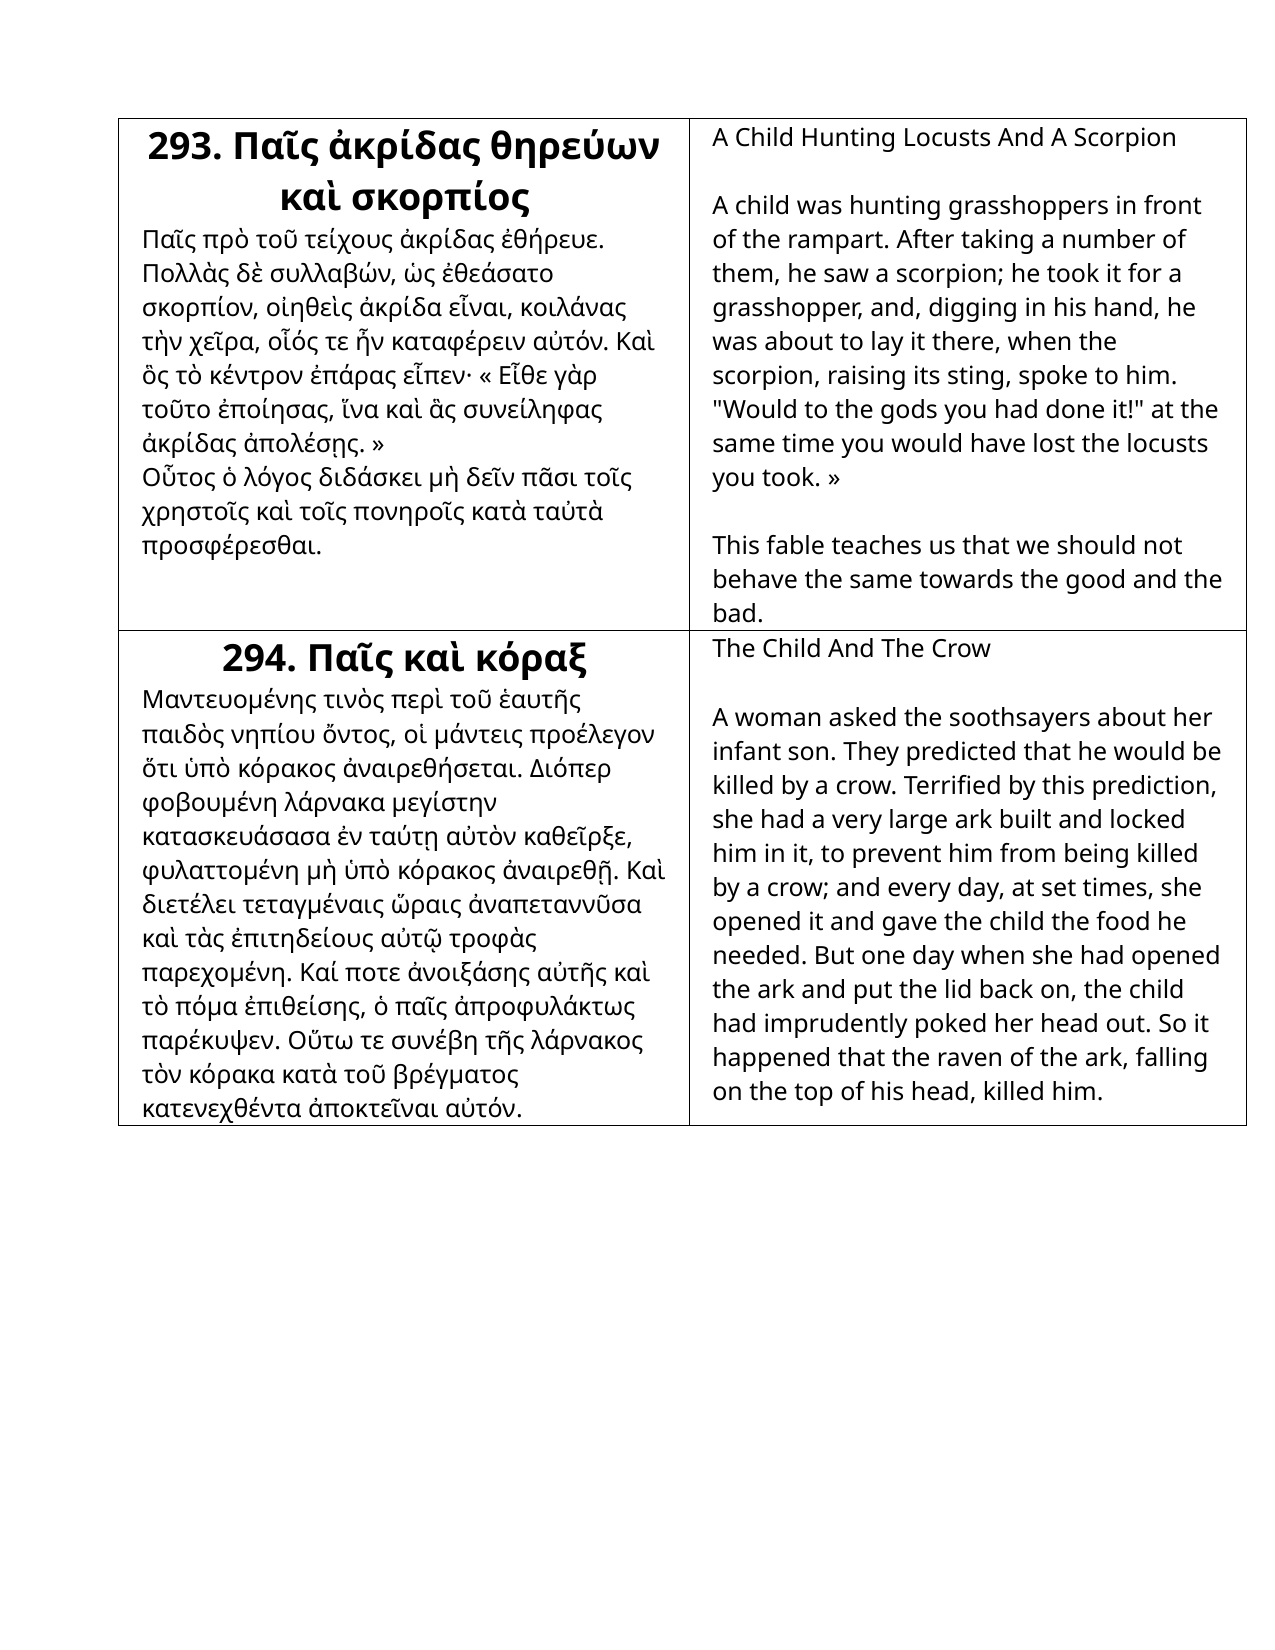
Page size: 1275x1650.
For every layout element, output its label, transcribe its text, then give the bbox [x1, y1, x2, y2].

table_cell A Child Hunting Locusts And A Scorpion A child was hunting grasshoppers in front of the rampart. After taking a number of them, he saw a scorpion; he took it for a grasshopper, and, digging in his hand, he was about to lay it there, when the scorpion, raising its sting, spoke to him. "Would to the gods you had done it!" at the same time you would have lost the locusts you took. » This fable teaches us that we should not behave the same towards the good and the bad. [690, 119, 1246, 630]
table_cell 294. Παῖς καὶ κόραξ Μαντευομένης τινὸς περὶ τοῦ ἑαυτῆς παιδὸς νηπίου ὄντος, οἱ μάντεις προέλεγον ὅτι ὑπὸ κόρακος ἀναιρεθήσεται. Διόπερ φοβουμένη λάρνακα μεγίστην κατασκευάσασα ἐν ταύτῃ αὐτὸν καθεῖρξε, φυλαττομένη μὴ ὑπὸ κόρακος ἀναιρεθῇ. Καὶ διετέλει τεταγμέναις ὥραις ἀναπεταννῦσα καὶ τὰς ἐπιτηδείους αὐτῷ τροφὰς παρεχομένη. Καί ποτε ἀνοιξάσης αὐτῆς καὶ τὸ πόμα ἐπιθείσης, ὁ παῖς ἀπροφυλάκτως παρέκυψεν. Οὕτω τε συνέβη τῆς λάρνακος τὸν κόρακα κατὰ τοῦ βρέγματος κατενεχθέντα ἀποκτεῖναι αὐτόν. [119, 631, 689, 1125]
table_cell The Child And The Crow A woman asked the soothsayers about her infant son. They predicted that he would be killed by a crow. Terrified by this prediction, she had a very large ark built and locked him in it, to prevent him from being killed by a crow; and every day, at set times, she opened it and gave the child the food he needed. But one day when she had opened the ark and put the lid back on, the child had imprudently poked her head out. So it happened that the raven of the ark, falling on the top of his head, killed him. [690, 631, 1246, 1125]
table_cell 293. Παῖς ἀκρίδας θηρεύων καὶ σκορπίος Παῖς πρὸ τοῦ τείχους ἀκρίδας ἐθήρευε. Πολλὰς δὲ συλλαβών, ὡς ἐθεάσατο σκορπίον, οἰηθεὶς ἀκρίδα εἶναι, κοιλάνας τὴν χεῖρα, οἷός τε ἦν καταφέρειν αὐτόν. Καὶ ὃς τὸ κέντρον ἐπάρας εἶπεν· « Εἶθε γὰρ τοῦτο ἐποίησας, ἵνα καὶ ἃς συνείληφας ἀκρίδας ἀπολέσῃς. » Οὗτος ὁ λόγος διδάσκει μὴ δεῖν πᾶσι τοῖς χρηστοῖς καὶ τοῖς πονηροῖς κατὰ ταὐτὰ προσφέρεσθαι. [119, 119, 689, 630]
